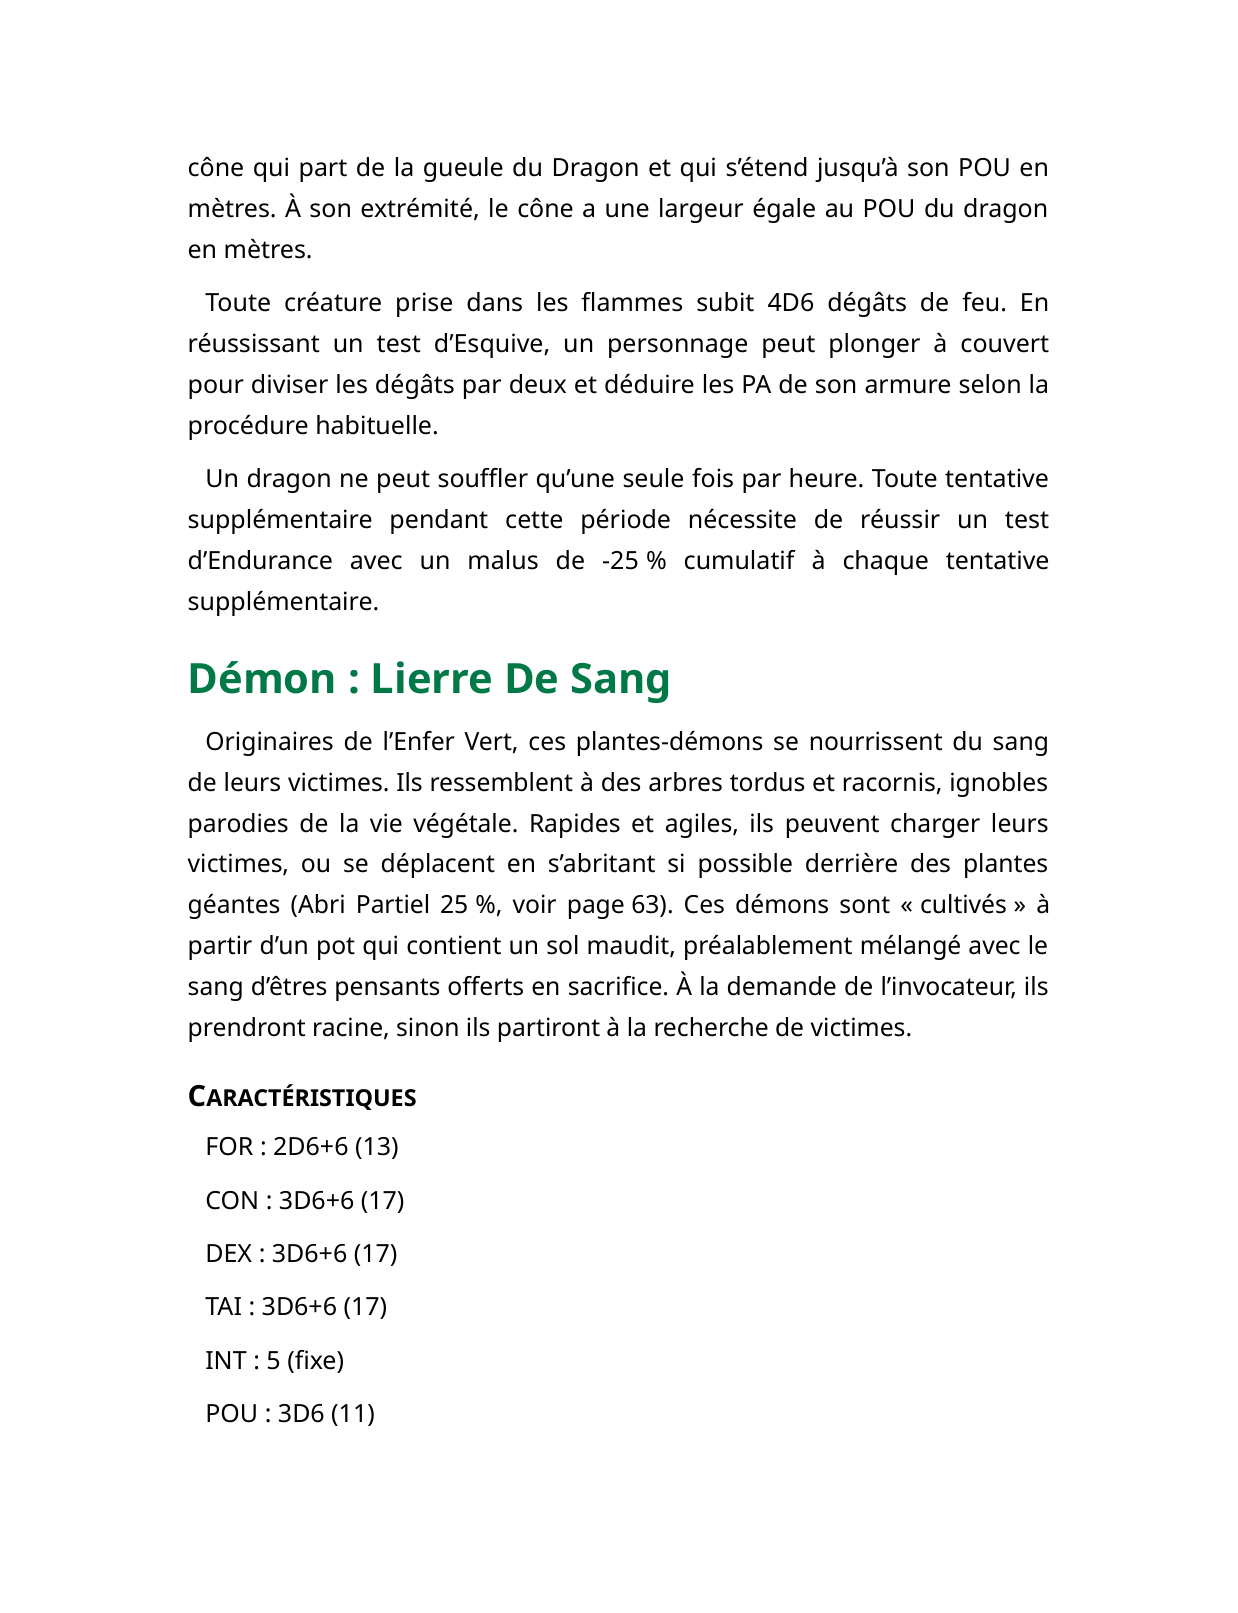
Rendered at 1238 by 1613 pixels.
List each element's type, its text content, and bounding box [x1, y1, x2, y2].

text FOR : 2D6+6 (13) [187, 1129, 1050, 1163]
text Toute créature prise dans les flammes subit 4D6 dégâts de feu. En réussissant un test d’Esquive, un personnage peut plonger à couvert pour diviser les dégâts par deux et déduire les PA de son armure selon la procédure habituelle. [187, 285, 1050, 442]
text INT : 5 (fixe) [187, 1342, 1050, 1376]
text Caractéristiques [187, 1075, 1050, 1115]
text Originaires de l’Enfer Vert, ces plantes-démons se nourrissent du sang de leurs victimes. Ils ressemblent à des arbres tordus et racornis, ignobles parodies de la vie végétale. Rapides et agiles, ils peuvent charger leurs victimes, ou se déplacent en s’abritant si possible derrière des plantes géantes (Abri Partiel 25 %, voir page 63). Ces démons sont « cultivés » à partir d’un pot qui contient un sol maudit, préalablement mélangé avec le sang d’êtres pensants offerts en sacrifice. À la demande de l’invocateur, ils prendront racine, sinon ils partiront à la recherche de victimes. [187, 723, 1050, 1043]
text DEX : 3D6+6 (17) [187, 1236, 1050, 1270]
text cône qui part de la gueule du Dragon et qui s’étend jusqu’à son POU en mètres. À son extrémité, le cône a une largeur égale au POU du dragon en mètres. [187, 150, 1050, 266]
text Démon : Lierre De Sang [187, 649, 1050, 706]
text CON : 3D6+6 (17) [187, 1182, 1050, 1216]
text Un dragon ne peut souffler qu’une seule fois par heure. Toute tentative supplémentaire pendant cette période nécessite de réussir un test d’Endurance avec un malus de -25 % cumulatif à chaque tentative supplémentaire. [187, 461, 1050, 617]
text POU : 3D6 (11) [187, 1396, 1050, 1430]
text TAI : 3D6+6 (17) [187, 1289, 1050, 1323]
